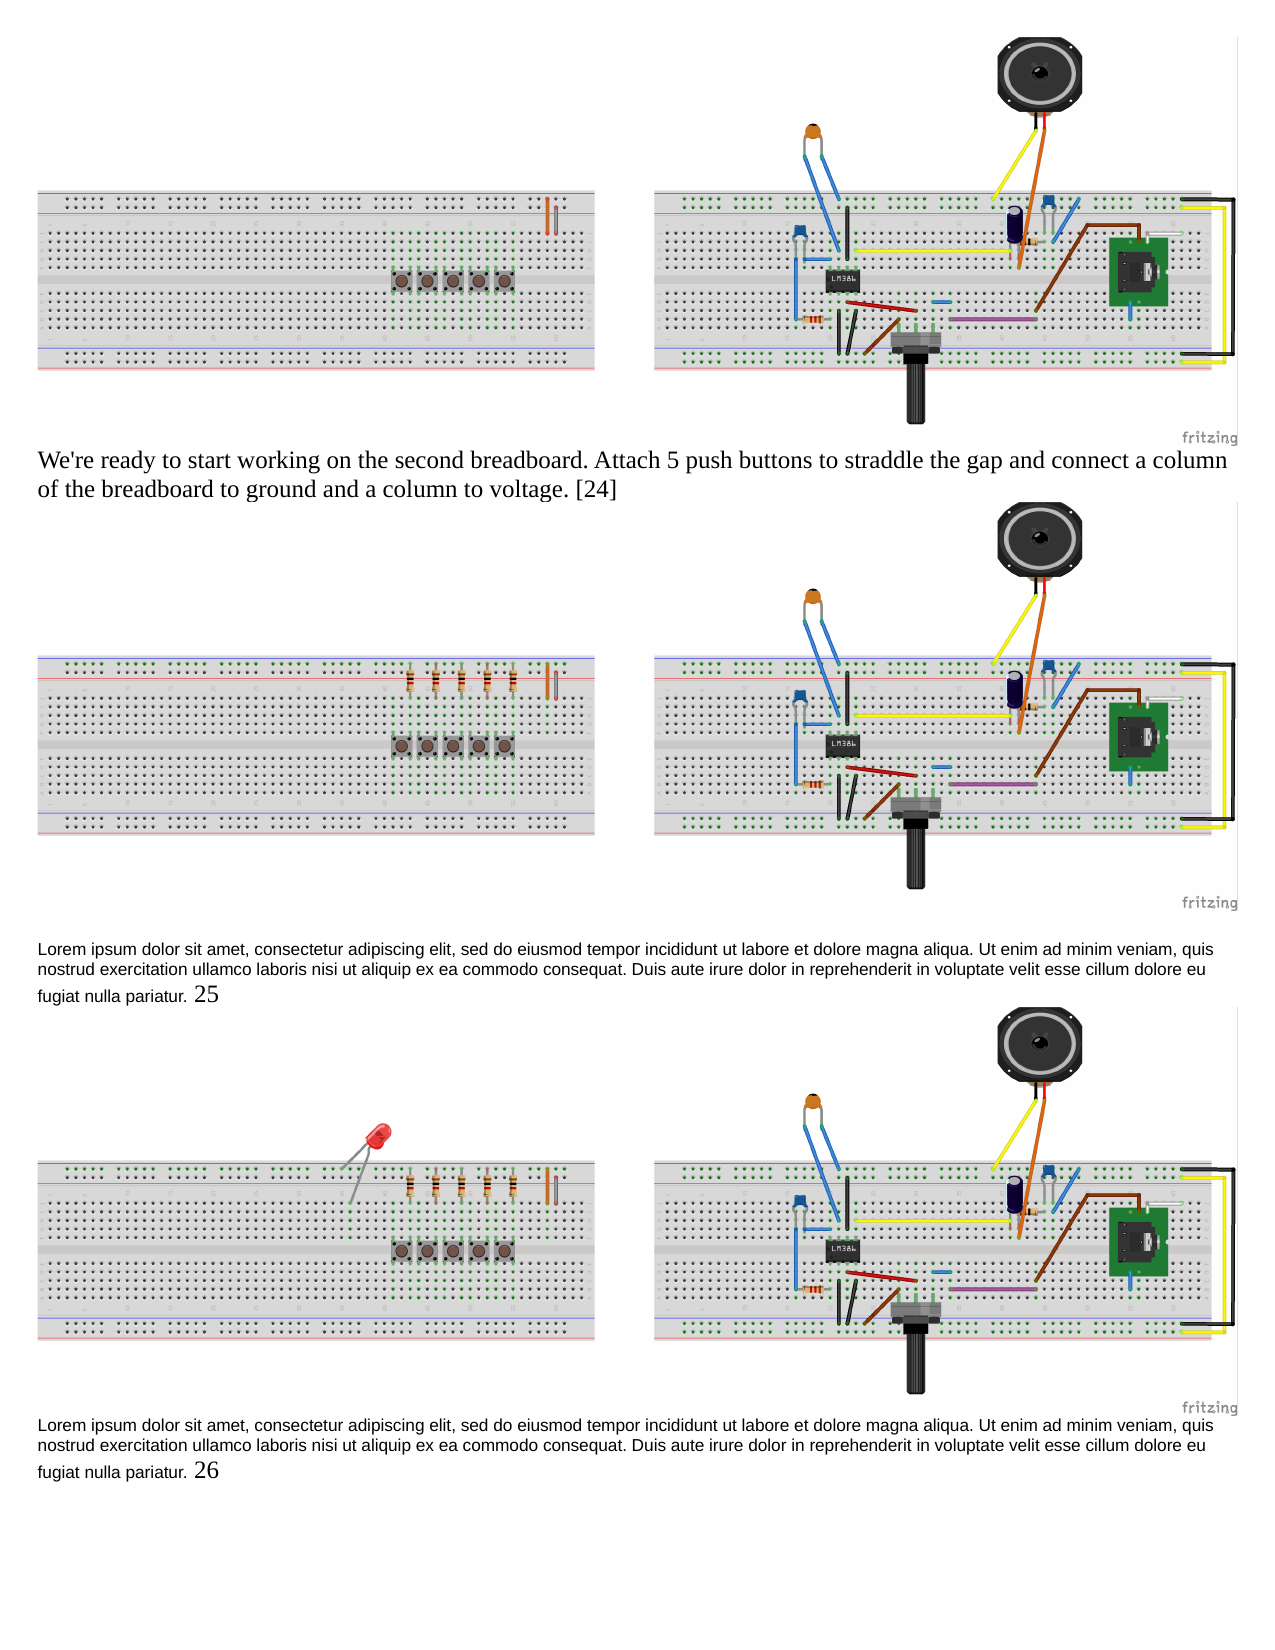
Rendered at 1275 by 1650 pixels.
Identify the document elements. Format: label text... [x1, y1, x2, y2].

text We're ready to start working on the second breadboard. Attach 5 push buttons to straddle the gap and connect a column of the breadboard to ground and a column to voltage. [24] [37, 446, 1237, 502]
picture [37, 1007, 1238, 1416]
text Lorem ipsum dolor sit amet, consectetur adipiscing elit, sed do eiusmod tempor incididunt ut labore et dolore magna aliqua. Ut enim ad minim veniam, quis nostrud exercitation ullamco laboris nisi ut aliquip ex ea commodo consequat. Duis aute irure dolor in reprehenderit in voluptate velit esse cillum dolore eu fugiat nulla pariatur. 26 [37, 1416, 1237, 1484]
text Lorem ipsum dolor sit amet, consectetur adipiscing elit, sed do eiusmod tempor incididunt ut labore et dolore magna aliqua. Ut enim ad minim veniam, quis nostrud exercitation ullamco laboris nisi ut aliquip ex ea commodo consequat. Duis aute irure dolor in reprehenderit in voluptate velit esse cillum dolore eu fugiat nulla pariatur. 25 [37, 939, 1237, 1007]
picture [37, 37, 1238, 446]
picture [37, 502, 1238, 911]
